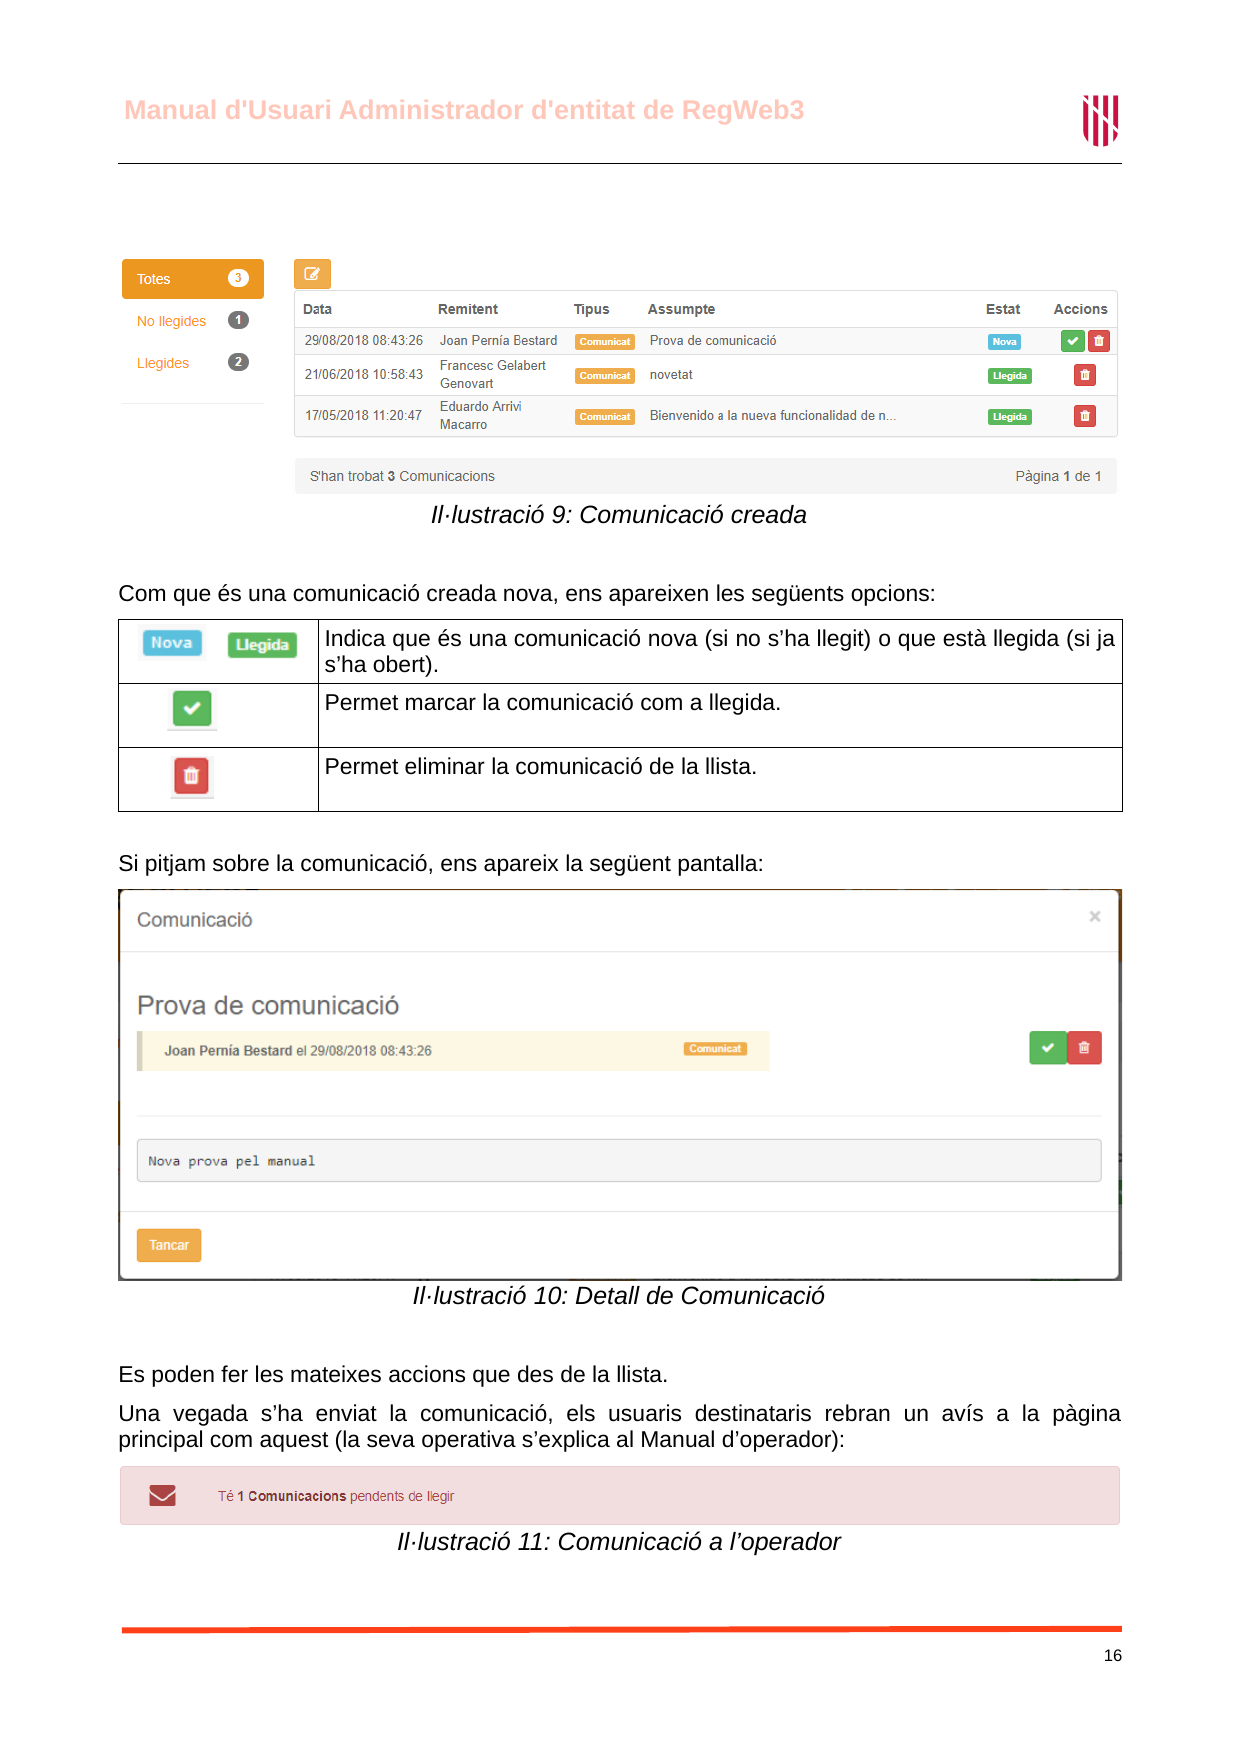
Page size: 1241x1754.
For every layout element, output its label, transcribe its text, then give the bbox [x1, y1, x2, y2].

picture [118, 889, 1123, 1281]
picture [1080, 93, 1121, 148]
picture [170, 756, 215, 799]
picture [137, 624, 207, 661]
table_cell [119, 684, 318, 747]
table_cell [119, 748, 318, 811]
table_cell Permet marcar la comunicació com a llegida. [319, 684, 1122, 747]
table_header [119, 625, 318, 683]
text Com que és una comunicació creada nova, ens apareixen les següents opcions: [118, 580, 1122, 606]
text Una vegada s’ha enviat la comunicació, els usuaris destinataris rebran un avís a la pàgina principal com aquest (la seva operativa s’explica al Manual d’operador): [118, 1400, 1122, 1452]
table_header Indica que és una comunicació nova (si no s’ha llegit) o que està llegida (si ja s’ha obert). [319, 620, 1122, 683]
picture [118, 1465, 1123, 1527]
picture [118, 254, 1123, 500]
text Il·lustració 9: Comunicació creada [118, 500, 1122, 528]
table_cell Permet eliminar la comunicació de la llista. [319, 748, 1122, 811]
text Si pitjam sobre la comunicació, ens apareix la següent pantalla: [118, 850, 1122, 877]
text Il·lustració 11: Comunicació a l’operador [118, 1527, 1122, 1556]
table_header [119, 620, 318, 624]
text Es poden fer les mateixes accions que des de la llista. [118, 1361, 1122, 1387]
picture [167, 688, 218, 731]
text Il·lustració 10: Detall de Comunicació [118, 1281, 1122, 1309]
picture [222, 628, 302, 663]
